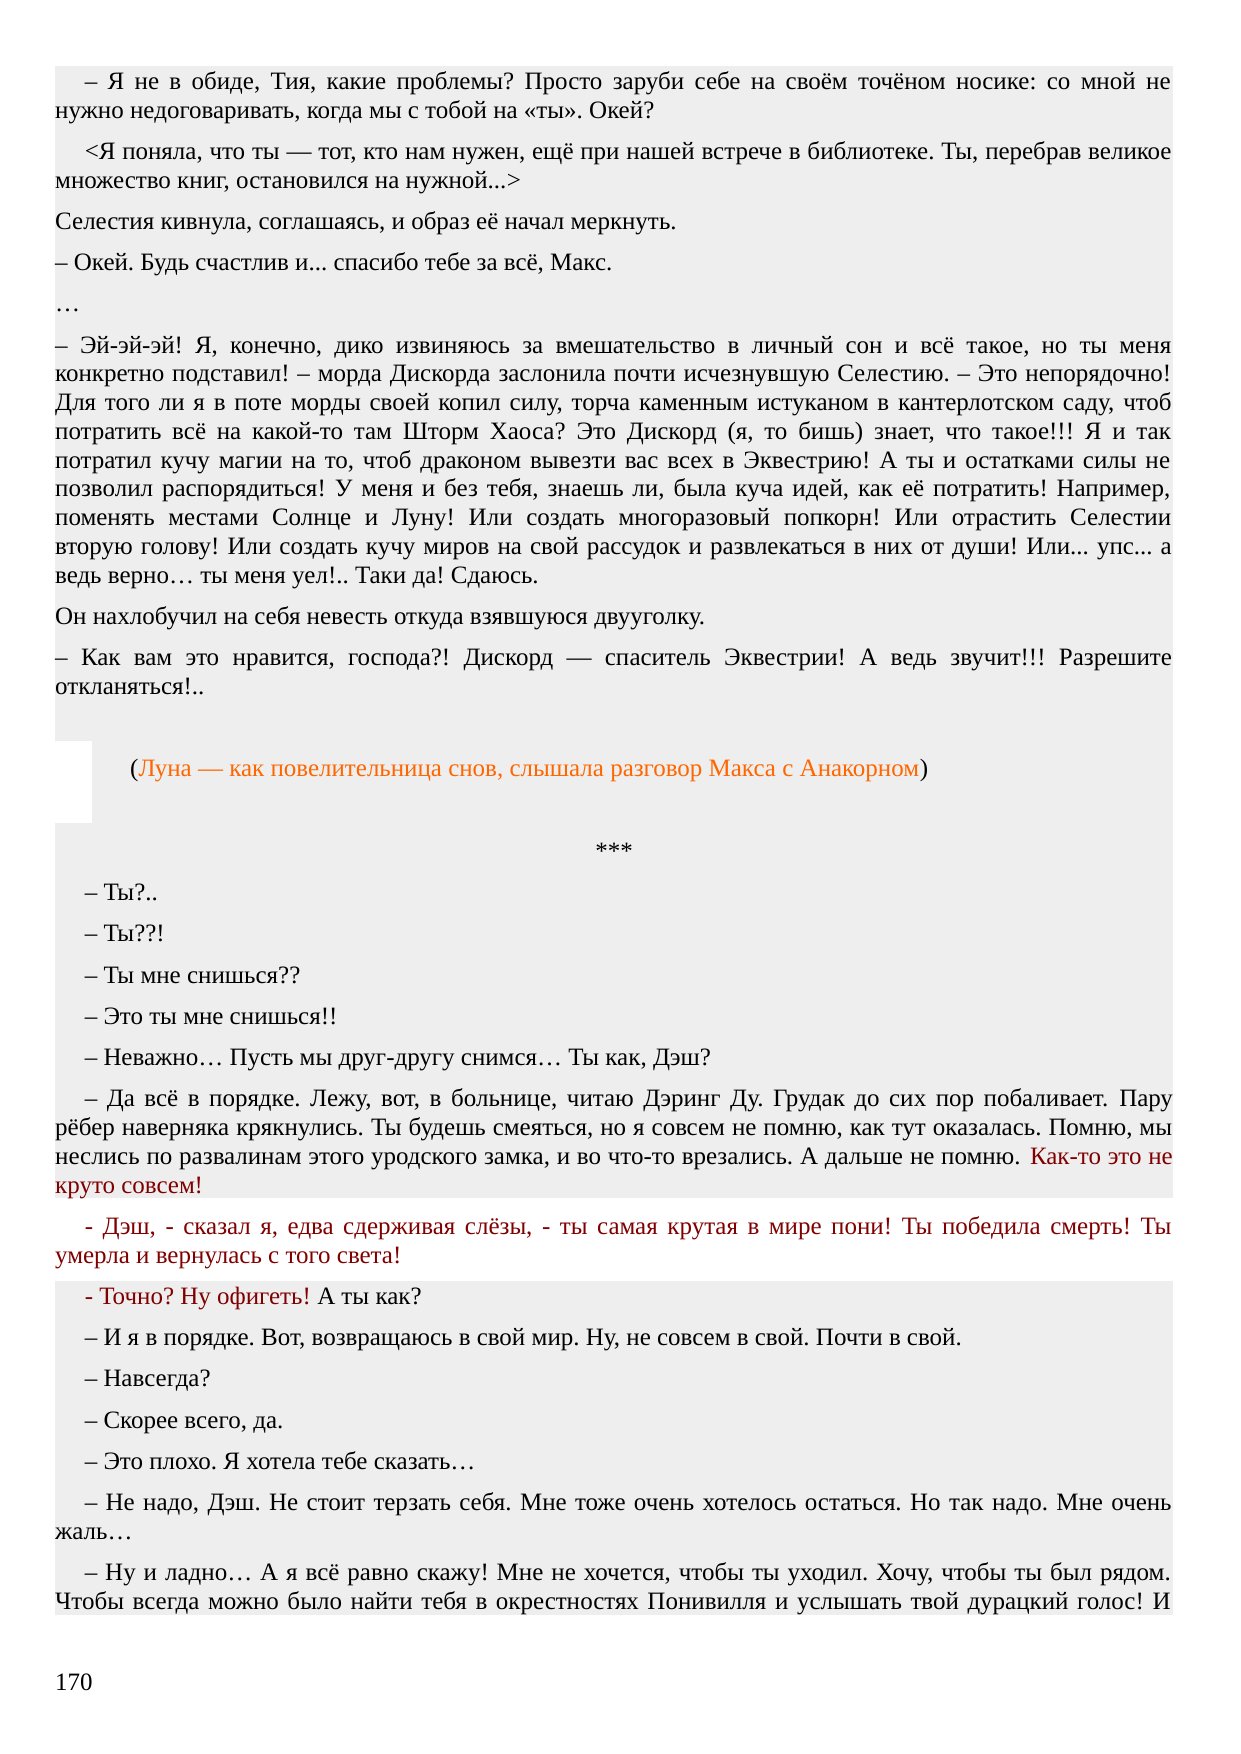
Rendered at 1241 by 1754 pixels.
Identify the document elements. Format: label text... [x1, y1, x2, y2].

text – Навсегда? [55, 1363, 1173, 1392]
text <Я поняла, что ты — тот, кто нам нужен, ещё при нашей встрече в библиотеке. Ты, перебрав великое множество книг, остановился на нужной...> [55, 136, 1173, 193]
text – И я в порядке. Вот, возвращаюсь в свой мир. Ну, не совсем в свой. Почти в свой. [55, 1322, 1173, 1351]
text – Ну и ладно… А я всё равно скажу! Мне не хочется, чтобы ты уходил. Хочу, чтобы ты был рядом. Чтобы всегда можно было найти тебя в окрестностях Понивилля и услышать твой дурацкий голос! И [55, 1557, 1173, 1615]
text … [55, 288, 1173, 317]
list (Луна — как повелительница снов, слышала разговор Макса с Анакорном) [92, 753, 1173, 782]
text Он нахлобучил на себя невесть откуда взявшуюся двууголку. [55, 601, 1173, 630]
text – Ты?.. [55, 877, 1173, 906]
text - Дэш, - сказал я, едва сдерживая слёзы, - ты самая крутая в мире пони! Ты победила смерть! Ты умерла и вернулась с того света! [55, 1211, 1173, 1268]
text – Эй-эй-эй! Я, конечно, дико извиняюсь за вмешательство в личный сон и всё такое, но ты меня конкретно подставил! – морда Дискорда заслонила почти исчезнувшую Селестию. – Это непорядочно! Для того ли я в поте морды своей копил силу, торча каменным истуканом в кантерлотском саду, чтоб потратить всё на какой-то там Шторм Хаоса? Это Дискорд (я, то бишь) знает, что такое!!! Я и так потратил кучу магии на то, чтоб драконом вывезти вас всех в Эквестрию! А ты и остатками силы не позволил распорядиться! У меня и без тебя, знаешь ли, была куча идей, как её потратить! Например, поменять местами Солнце и Луну! Или создать многоразовый попкорн! Или отрастить Селестии вторую голову! Или создать кучу миров на свой рассудок и развлекаться в них от души! Или... упс... а ведь верно… ты меня уел!.. Таки да! Сдаюсь. [55, 330, 1173, 588]
text – Ты??! [55, 918, 1173, 947]
text - Точно? Ну офигеть! А ты как? [55, 1281, 1173, 1310]
text – Это плохо. Я хотела тебе сказать… [55, 1446, 1173, 1475]
text – Не надо, Дэш. Не стоит терзать себя. Мне тоже очень хотелось остаться. Но так надо. Мне очень жаль… [55, 1487, 1173, 1545]
text – Неважно… Пусть мы друг-другу снимся… Ты как, Дэш? [55, 1042, 1173, 1071]
text – Как вам это нравится, господа?! Дискорд — спаситель Эквестрии! А ведь звучит!!! Разрешите откланяться!.. [55, 642, 1173, 700]
text – Да всё в порядке. Лежу, вот, в больнице, читаю Дэринг Ду. Грудак до сих пор побаливает. Пару рёбер наверняка крякнулись. Ты будешь смеяться, но я совсем не помню, как тут оказалась. Помню, мы неслись по развалинам этого уродского замка, и во что-то врезались. А дальше не помню. Как-то это не круто совсем! [55, 1083, 1173, 1198]
text – Окей. Будь счастлив и... спасибо тебе за всё, Макс. [55, 247, 1173, 276]
text – Это ты мне снишься!! [55, 1001, 1173, 1030]
text *** [55, 836, 1173, 865]
text – Ты мне снишься?? [55, 960, 1173, 988]
text Селестия кивнула, соглашаясь, и образ её начал меркнуть. [55, 206, 1173, 235]
text – Скорее всего, да. [55, 1405, 1173, 1433]
text – Я не в обиде, Тия, какие проблемы? Просто заруби себе на своём точёном носике: со мной не нужно недоговаривать, когда мы с тобой на «ты». Окей? [55, 66, 1173, 123]
